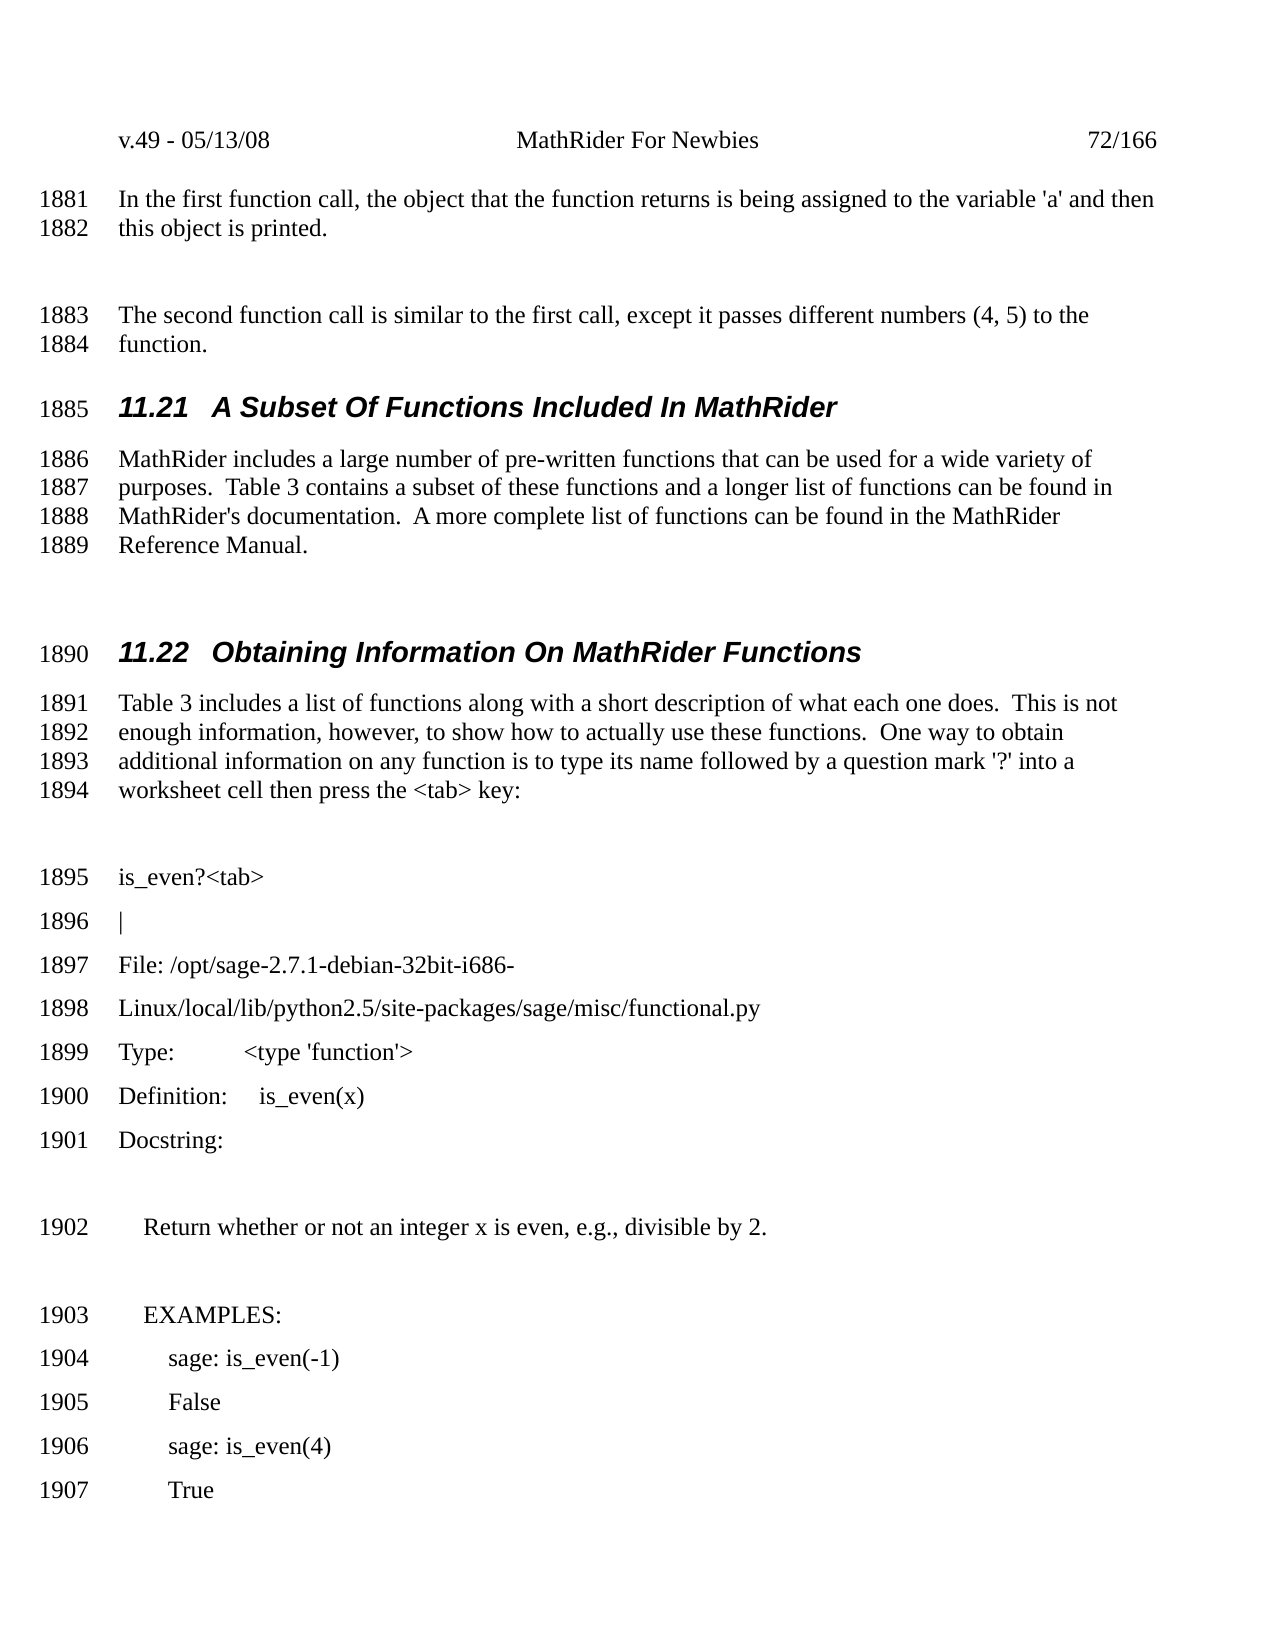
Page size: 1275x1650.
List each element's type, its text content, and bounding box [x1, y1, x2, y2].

subtitle Obtaining Information On MathRider Functions [118, 635, 1157, 668]
text sage: is_even(-1) [118, 1343, 1157, 1372]
text True [118, 1475, 1157, 1503]
text Return whether or not an integer x is even, e.g., divisible by 2. [118, 1212, 1157, 1241]
text Docstring: [118, 1125, 1157, 1153]
text sage: is_even(4) [118, 1431, 1157, 1460]
text is_even?<tab> [118, 862, 1157, 891]
text Table 3 includes a list of functions along with a short description of what each one does. This is not enough information, however, to show how to actually use these functions. One way to obtain additional information on any function is to type its name followed by a question mark '?' into a worksheet cell then press the <tab> key: [118, 688, 1157, 803]
text | [118, 906, 1157, 935]
text EXAMPLES: [118, 1300, 1157, 1328]
text In the first function call, the object that the function returns is being assigned to the variable 'a' and then this object is printed. [118, 184, 1157, 241]
subtitle A Subset Of Functions Included In MathRider [118, 390, 1157, 424]
text File: /opt/sage-2.7.1-debian-32bit-i686- [118, 950, 1157, 978]
text False [118, 1387, 1157, 1416]
text Definition: is_even(x) [118, 1081, 1157, 1110]
text Linux/local/lib/python2.5/site-packages/sage/misc/functional.py [118, 993, 1157, 1022]
text MathRider includes a large number of pre-written functions that can be used for a wide variety of purposes. Table 3 contains a subset of these functions and a longer list of functions can be found in MathRider's documentation. A more complete list of functions can be found in the MathRider Reference Manual. [118, 444, 1157, 559]
text Type: <type 'function'> [118, 1037, 1157, 1066]
text The second function call is similar to the first call, except it passes different numbers (4, 5) to the function. [118, 300, 1157, 358]
